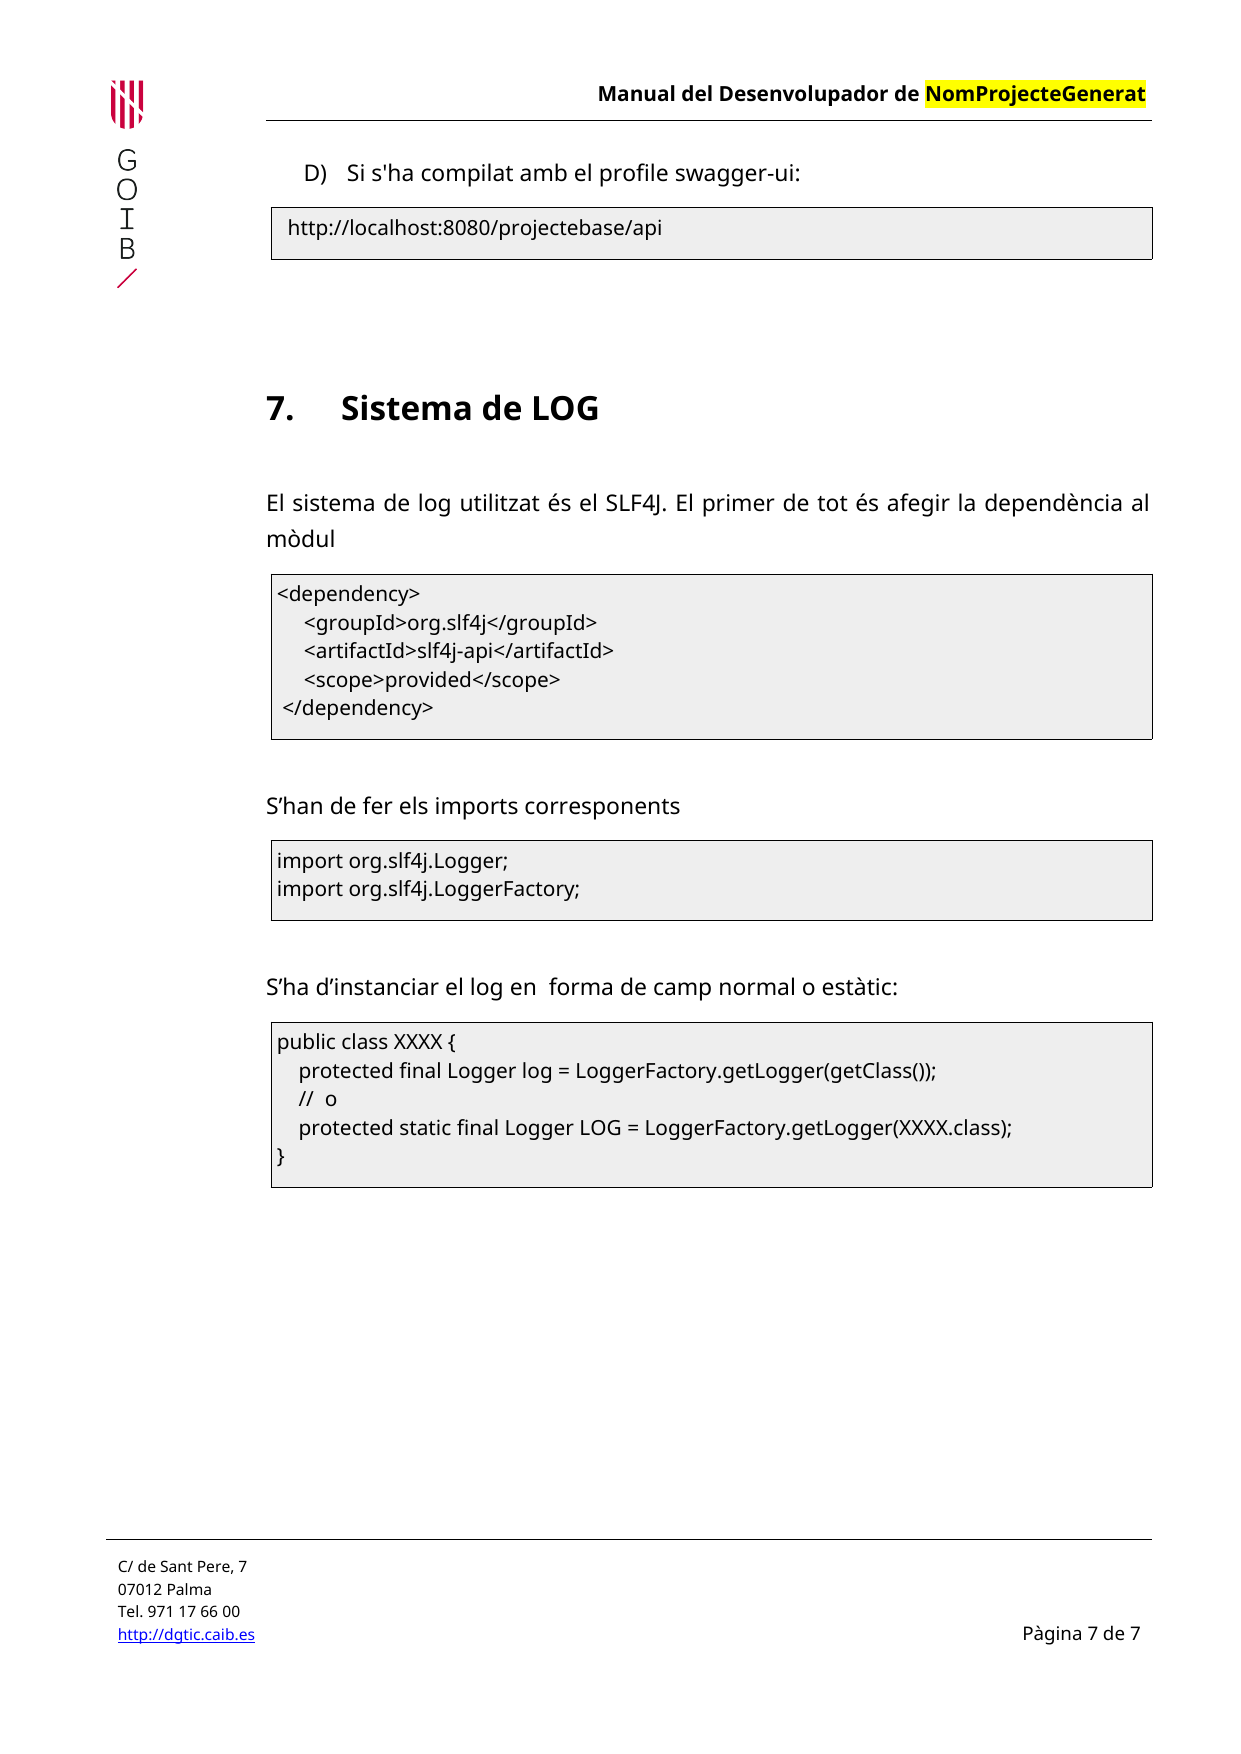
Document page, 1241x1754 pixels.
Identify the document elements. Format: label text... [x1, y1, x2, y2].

picture [82, 57, 172, 319]
list Si s'ha compilat amb el profile swagger-ui: [303, 156, 1152, 188]
text El sistema de log utilitzat és el SLF4J. El primer de tot és afegir la dependència al mòdul [266, 487, 1152, 554]
table_header http://localhost:8080/projectebase/api [272, 208, 1152, 259]
table_header <dependency> <groupId>org.slf4j</groupId> <artifactId>slf4j-api</artifactId> <scope>provided</scope> </dependency> [272, 575, 1152, 739]
table_header import org.slf4j.Logger; import org.slf4j.LoggerFactory; [272, 841, 1152, 920]
table_header public class XXXX { protected final Logger log = LoggerFactory.getLogger(getClass()); // o protected static final Logger LOG = LoggerFactory.getLogger(XXXX.class); } [272, 1023, 1152, 1187]
subtitle Sistema de LOG [266, 385, 1152, 430]
text S’han de fer els imports corresponents [266, 790, 1152, 821]
text S’ha d’instanciar el log en forma de camp normal o estàtic: [266, 971, 1152, 1002]
